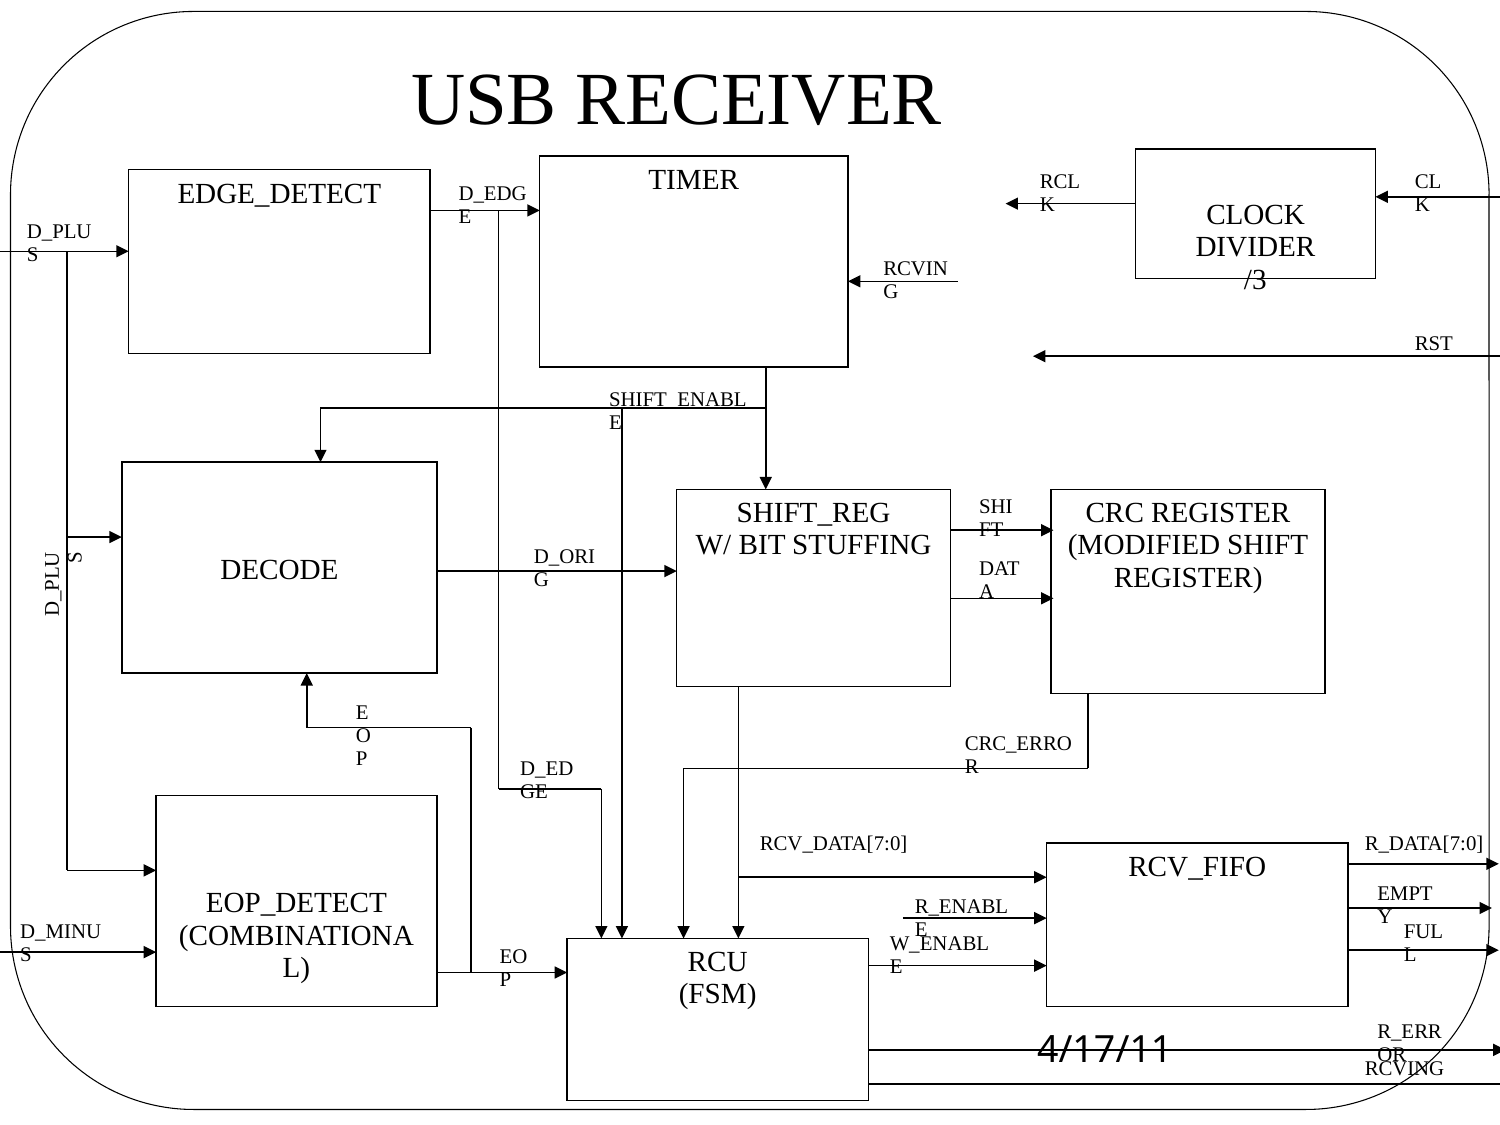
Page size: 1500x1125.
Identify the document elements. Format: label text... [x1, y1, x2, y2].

text_box RCV_FIFO [1046, 843, 1348, 1007]
text_box RST [1400, 324, 1472, 354]
text_box FULL [1389, 912, 1463, 946]
text_box RCU (FSM) [567, 938, 869, 1101]
text_box DATA [964, 549, 1038, 592]
text_box R_ERROR [1362, 1012, 1472, 1040]
text_box EMPTY [1362, 875, 1463, 905]
text_box TIMER [539, 155, 848, 367]
text_box D_ORIG [519, 537, 613, 572]
text_box D_EDGE [505, 749, 600, 782]
text_box EOP_DETECT (COMBINATIONAL) [156, 795, 437, 1007]
text_box RCVING [868, 249, 975, 282]
text_box CRC_ERROR [949, 725, 1100, 762]
text_box RCVING [1349, 1049, 1465, 1084]
text_box EOP [340, 693, 383, 721]
text_box CLK [1400, 162, 1465, 191]
text_box R_ENABLE [900, 887, 1025, 912]
text_box DECODE [121, 462, 437, 674]
text_box RCV_DATA[7:0] [745, 825, 925, 857]
text_box D_PLUS [32, 537, 63, 640]
text_box USB RECEIVER [382, 50, 972, 125]
text_box D_PLUS [12, 212, 113, 245]
text_box CLOCK DIVIDER /3 [1135, 149, 1376, 279]
text_box EDGE_DETECT [128, 169, 430, 354]
text_box D_MINUS [5, 912, 125, 946]
text_box SHIFT_ENABLE [594, 380, 763, 413]
text_box RCLK [1025, 162, 1102, 197]
text_box CRC REGISTER (MODIFIED SHIFT REGISTER) [1051, 489, 1326, 694]
text_box EOP [484, 937, 550, 966]
text_box D_EDGE [443, 174, 550, 204]
text_box W_ENABLE [874, 924, 1013, 959]
text_box R_DATA[7:0] [1349, 825, 1500, 857]
text_box SHIFT_REG W/ BIT STUFFING [676, 489, 951, 687]
text_box SHIFT [964, 487, 1038, 524]
